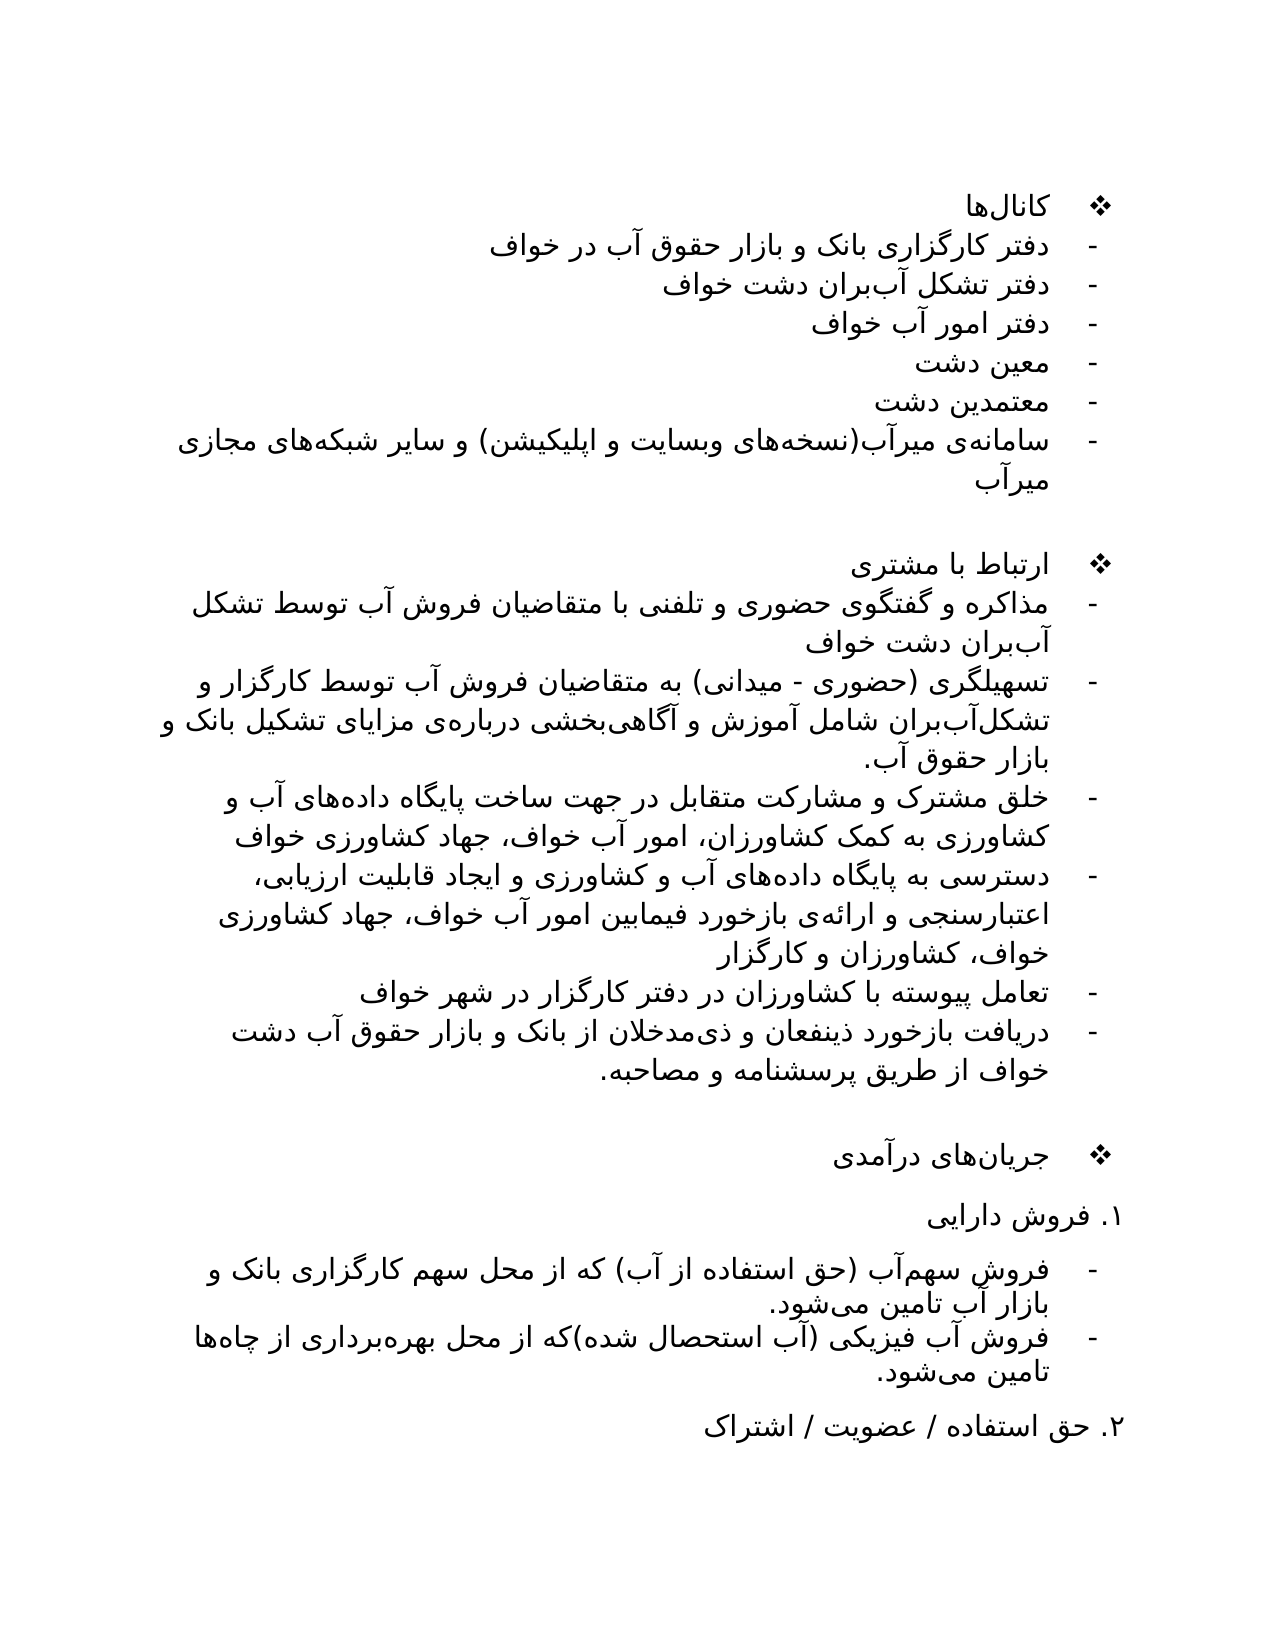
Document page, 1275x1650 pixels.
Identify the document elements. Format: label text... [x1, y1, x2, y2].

list دفتر تشکل آب‌بران دشت خواف [150, 268, 1087, 302]
list دسترسی به پایگاه داده‌های آب و کشاورزی و ایجاد قابلیت ارزیابی، اعتبارسنجی و ارائه‌ی بازخورد فیمابین امور آب خواف، جهاد کشاورزی خواف، کشاورزان و کارگزار [150, 859, 1087, 971]
list مذاکره و گفتگوی حضوری و تلفنی با متقاضیان فروش آب توسط تشکل آب‌بران دشت خواف [150, 586, 1087, 659]
list دفتر کارگزاری بانک و بازار حقوق آب در خواف [150, 229, 1087, 263]
list تسهیلگری (حضوری - میدانی) به متقاضیان فروش آب توسط کارگزار و تشکل‌آب‌بران شامل آموزش و آگاهی‌بخشی درباره‌ی مزایای تشکیل بانک و بازار حقوق آب. [150, 664, 1087, 776]
list فروش سهم‌آب (حق استفاده از آب) که از محل سهم کارگزاری بانک و بازار آب تامین می‌شود. [150, 1253, 1087, 1321]
list جریان‌های درآمدی [150, 1138, 1087, 1172]
list معین دشت [150, 346, 1087, 379]
list کانال‌ها [150, 190, 1087, 224]
list فروش آب فیزیکی (آب استحصال شده)که از محل بهره‌برداری از چاه‌‌ها تامین می‌شود. [150, 1321, 1087, 1388]
list معتمدین دشت [150, 384, 1087, 418]
list ارتباط با مشتری [150, 547, 1087, 581]
list سامانه‌ی میرآب(نسخه‌های وبسایت و اپلیکیشن) و سایر شبکه‌های مجازی میرآب [150, 423, 1087, 496]
list دفتر امور آب خواف [150, 307, 1087, 341]
list تعامل پیوسته با کشاورزان در دفتر کارگزار در شهر خواف [150, 976, 1087, 1009]
text ۱. فروش دارایی [150, 1198, 1125, 1232]
text ۲. حق استفاده / عضویت / اشتراک [150, 1409, 1125, 1443]
list خلق مشترک و مشارکت متقابل در جهت ساخت پایگاه داده‌های آب و کشاورزی به کمک کشاورزان، امور آب خواف، جهاد کشاورزی خواف [150, 781, 1087, 854]
list دریافت بازخورد ذینفعان و ذی‌مدخلان از بانک و بازار حقوق آب دشت خواف از طریق پرسشنامه و مصاحبه. [150, 1014, 1087, 1087]
